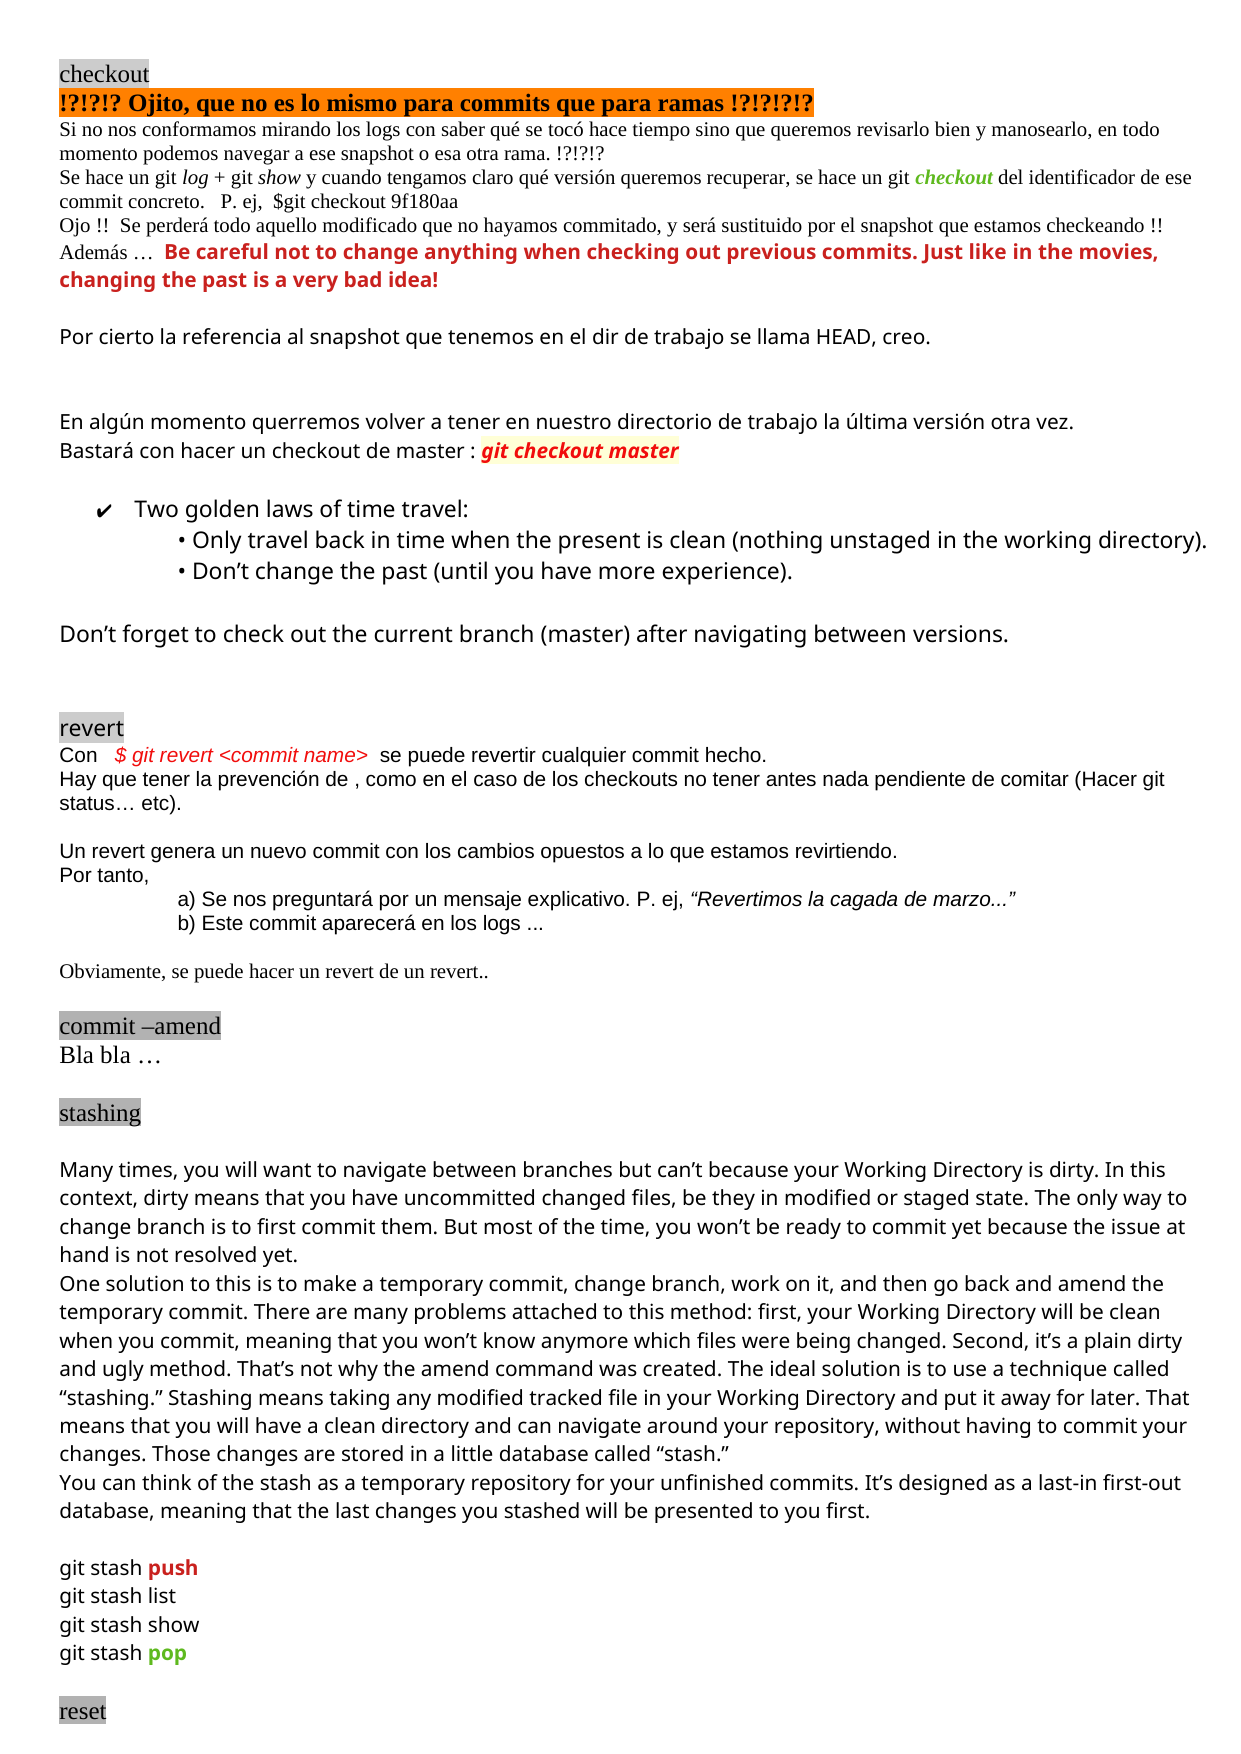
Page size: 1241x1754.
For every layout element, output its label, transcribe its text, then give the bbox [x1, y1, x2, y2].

text Obviamente, se puede hacer un revert de un revert.. [59, 958, 1211, 983]
text reset [59, 1696, 1211, 1724]
text b) Este commit aparecerá en los logs ... [59, 911, 1211, 934]
text • Don’t change the past (until you have more experience). [59, 555, 1211, 587]
text Además … Be careful not to change anything when checking out previous commits. Just like in the movies, changing the past is a very bad idea! [59, 237, 1211, 294]
text stashing [59, 1098, 1211, 1126]
text a) Se nos preguntará por un mensaje explicativo. P. ej, “Revertimos la cagada de marzo...” [59, 887, 1211, 911]
list Two golden laws of time travel: [97, 493, 1211, 524]
text !?!?!? Ojito, que no es lo mismo para commits que para ramas !?!?!?!? [59, 88, 1211, 117]
text En algún momento querremos volver a tener en nuestro directorio de trabajo la última versión otra vez. Bastará con hacer un checkout de master : git checkout master [59, 407, 1211, 464]
text git stash list [59, 1582, 1211, 1610]
text checkout [59, 59, 1211, 88]
text commit –amend [59, 1011, 1211, 1040]
text Don’t forget to check out the current branch (master) after navigating between versions. [59, 618, 1211, 649]
text Bla bla … [59, 1040, 1211, 1069]
text git stash pop [59, 1638, 1211, 1667]
text You can think of the stash as a temporary repository for your unfinished commits. It’s designed as a last-in first-out database, meaning that the last changes you stashed will be presented to you first. [59, 1468, 1211, 1525]
text Con $ git revert <commit name> se puede revertir cualquier commit hecho. Hay que tener la prevención de , como en el caso de los checkouts no tener antes nada pendiente de comitar (Hacer git status… etc). Un revert genera un nuevo commit con los cambios opuestos a lo que estamos revirtiendo. Por tanto, [59, 743, 1211, 887]
text revert [59, 712, 1211, 743]
text Many times, you will want to navigate between branches but can’t because your Working Directory is dirty. In this context, dirty means that you have uncommitted changed files, be they in modified or staged state. The only way to change branch is to first commit them. But most of the time, you won’t be ready to commit yet because the issue at hand is not resolved yet. [59, 1155, 1211, 1269]
text Si no nos conformamos mirando los logs con saber qué se tocó hace tiempo sino que queremos revisarlo bien y manosearlo, en todo momento podemos navegar a ese snapshot o esa otra rama. !?!?!? Se hace un git log + git show y cuando tengamos claro qué versión queremos recuperar, se hace un git checkout del identificador de ese commit concreto. P. ej, $git checkout 9f180aa [59, 117, 1211, 213]
text • Only travel back in time when the present is clean (nothing unstaged in the working directory). [59, 524, 1211, 555]
text git stash show [59, 1610, 1211, 1638]
text Ojo !! Se perderá todo aquello modificado que no hayamos commitado, y será sustituido por el snapshot que estamos checkeando !! [59, 213, 1211, 237]
text git stash push [59, 1553, 1211, 1582]
text One solution to this is to make a temporary commit, change branch, work on it, and then go back and amend the temporary commit. There are many problems attached to this method: first, your Working Directory will be clean when you commit, meaning that you won’t know anymore which files were being changed. Second, it’s a plain dirty and ugly method. That’s not why the amend command was created. The ideal solution is to use a technique called “stashing.” Stashing means taking any modified tracked file in your Working Directory and put it away for later. That means that you will have a clean directory and can navigate around your repository, without having to commit your changes. Those changes are stored in a little database called “stash.” [59, 1269, 1211, 1468]
text Por cierto la referencia al snapshot que tenemos en el dir de trabajo se llama HEAD, creo. [59, 322, 1211, 351]
